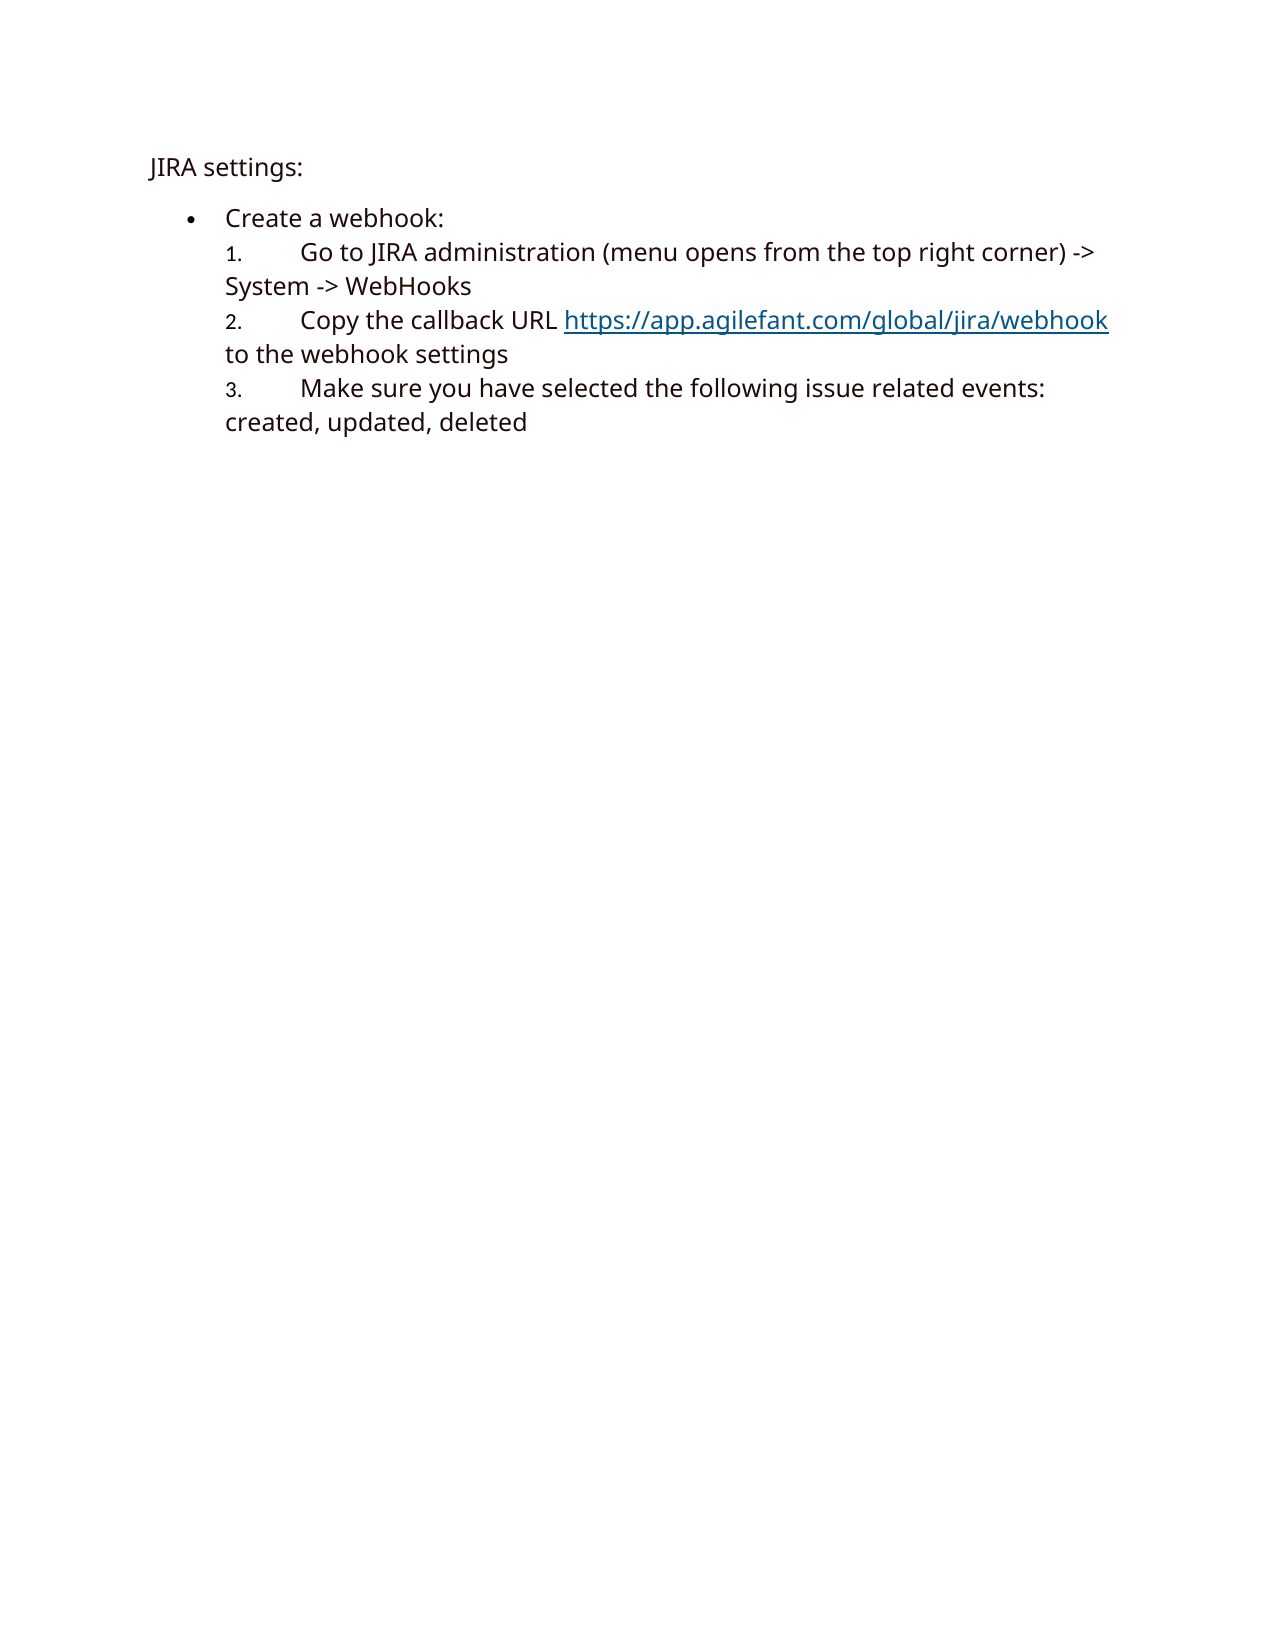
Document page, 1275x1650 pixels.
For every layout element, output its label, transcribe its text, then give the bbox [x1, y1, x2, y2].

list Go to JIRA administration (menu opens from the top right corner) -> System -> WebHooks [225, 235, 1125, 303]
list Copy the callback URL https://app.agilefant.com/global/jira/webhook to the webhook settings [225, 303, 1125, 371]
text JIRA settings: [150, 150, 1125, 184]
list Create a webhook: [187, 201, 1125, 235]
list Make sure you have selected the following issue related events: created, updated, deleted [225, 371, 1125, 439]
